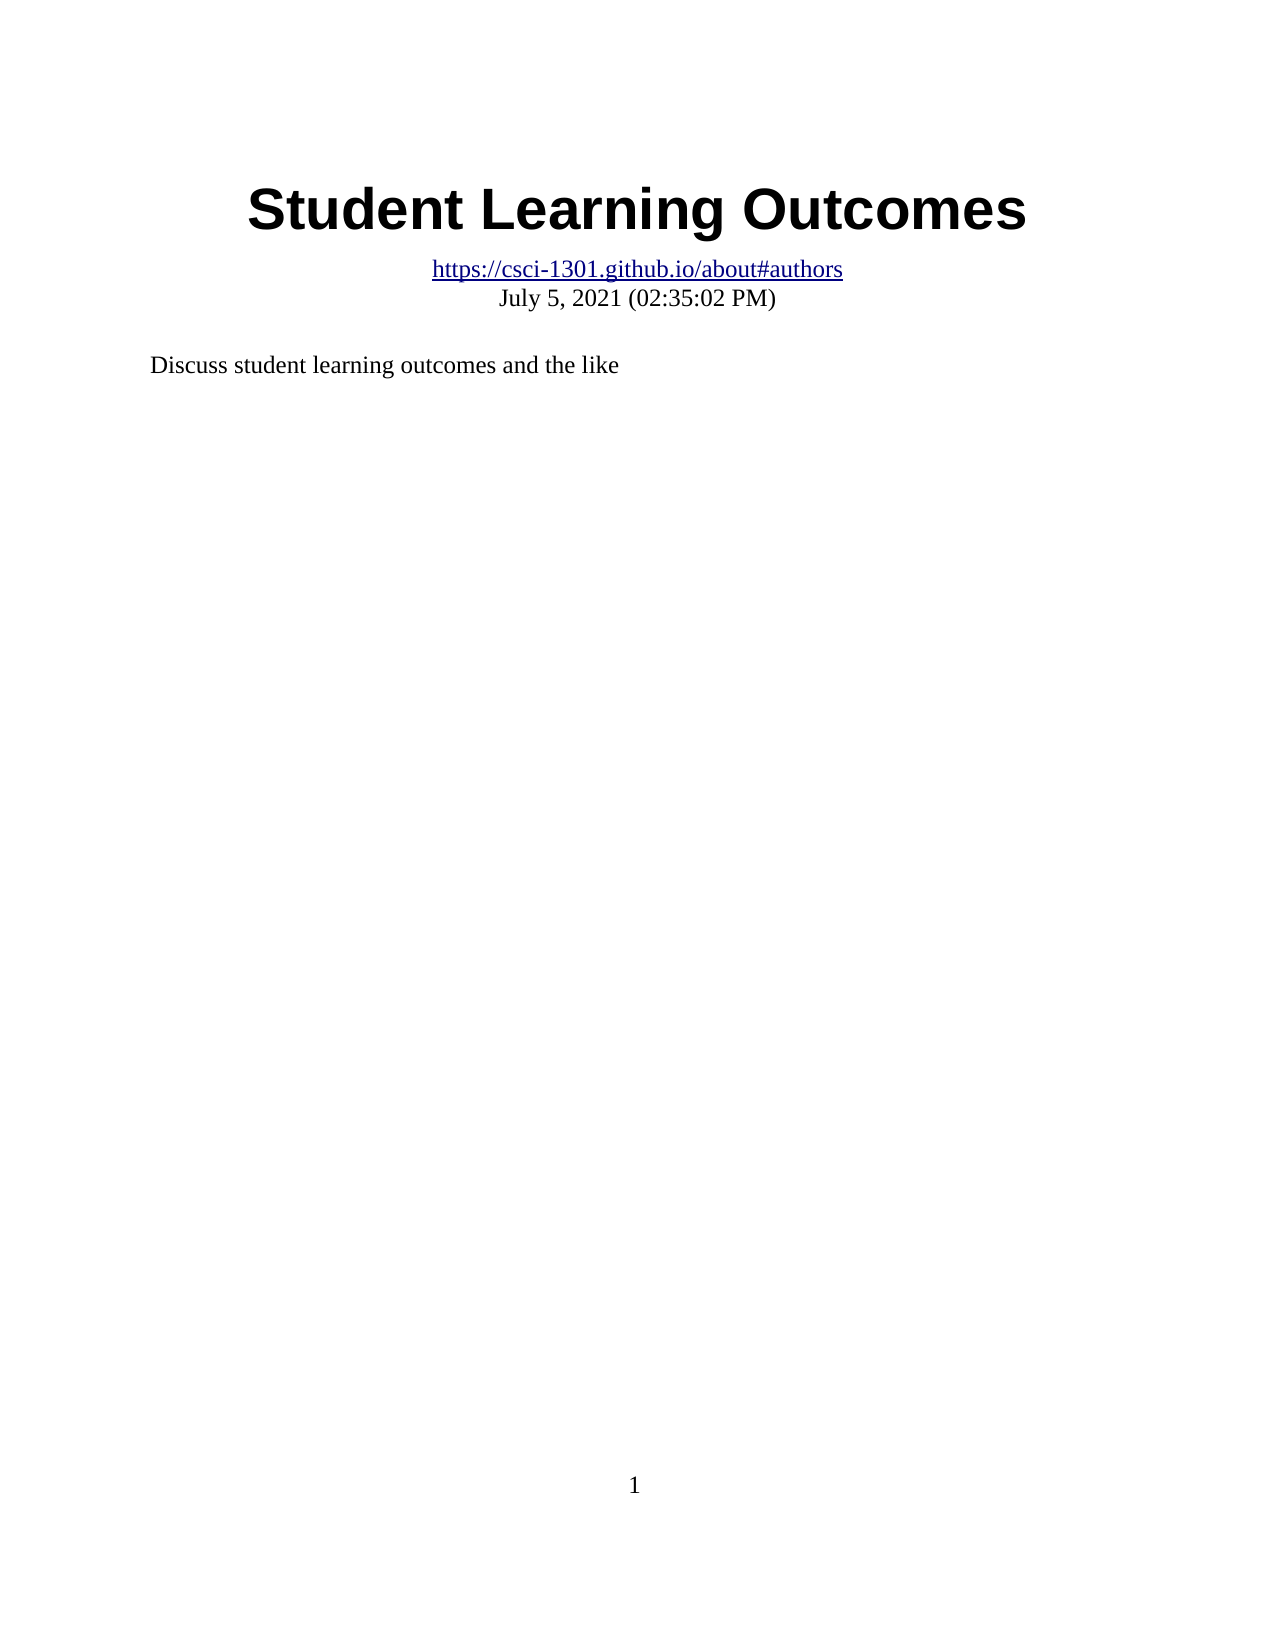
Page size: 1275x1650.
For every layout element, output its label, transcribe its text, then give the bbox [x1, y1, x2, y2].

text https://csci-1301.github.io/about#authors [150, 254, 1125, 283]
title Student Learning Outcomes [150, 175, 1125, 242]
text July 5, 2021 (02:35:02 PM) [150, 283, 1125, 312]
text Discuss student learning outcomes and the like [150, 350, 1125, 378]
